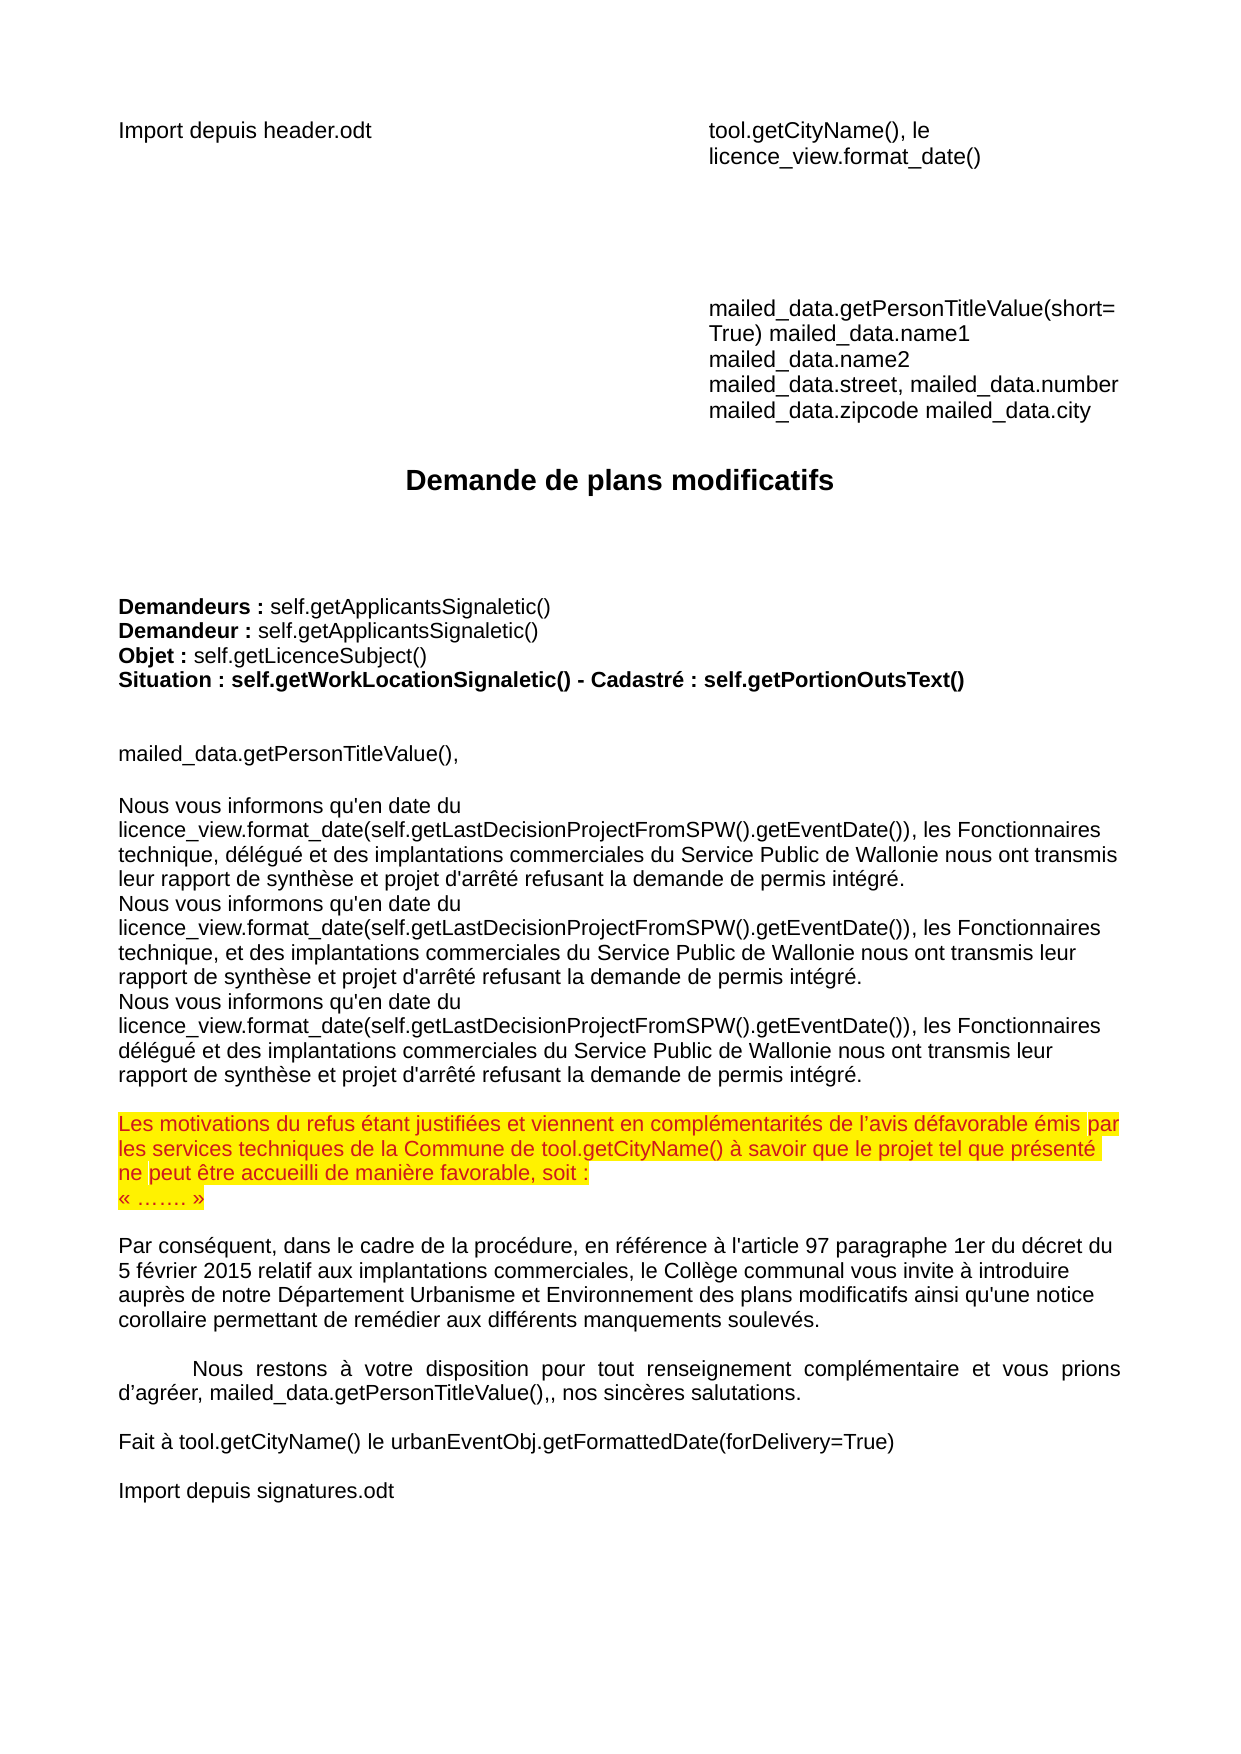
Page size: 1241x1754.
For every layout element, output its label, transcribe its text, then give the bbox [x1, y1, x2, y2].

text Demandeurs : self.getApplicantsSignaletic() [118, 594, 1122, 619]
table_header Import depuis header.odt [118, 118, 708, 436]
text Par conséquent, dans le cadre de la procédure, en référence à l'article 97 paragraphe 1er du décret du 5 février 2015 relatif aux implantations commerciales, le Collège communal vous invite à introduire auprès de notre Département Urbanisme et Environnement des plans modificatifs ainsi qu'une notice corollaire permettant de remédier aux différents manquements soulevés. [118, 1234, 1122, 1332]
text Nous vous informons qu'en date du licence_view.format_date(self.getLastDecisionProjectFromSPW().getEventDate()), les Fonctionnaires technique, et des implantations commerciales du Service Public de Wallonie nous ont transmis leur rapport de synthèse et projet d'arrêté refusant la demande de permis intégré. [118, 891, 1122, 989]
table_header tool.getCityName(), le licence_view.format_date() mailed_data.getPersonTitleValue(short=True) mailed_data.name1 mailed_data.name2 mailed_data.street, mailed_data.number mailed_data.zipcode mailed_data.city [709, 118, 1128, 436]
text Demandeur : self.getApplicantsSignaletic() [118, 619, 1122, 643]
title Demande de plans modificatifs [118, 464, 1122, 496]
text Les motivations du refus étant justifiées et viennent en complémentarités de l’avis défavorable émis par les services techniques de la Commune de tool.getCityName() à savoir que le projet tel que présenté ne peut être accueilli de manière favorable, soit : [118, 1112, 1122, 1185]
text Nous vous informons qu'en date du licence_view.format_date(self.getLastDecisionProjectFromSPW().getEventDate()), les Fonctionnaires technique, délégué et des implantations commerciales du Service Public de Wallonie nous ont transmis leur rapport de synthèse et projet d'arrêté refusant la demande de permis intégré. [118, 793, 1122, 891]
text « ……. » [118, 1185, 1122, 1210]
text Objet : self.getLicenceSubject() [118, 643, 1122, 668]
text Import depuis signatures.odt [118, 1479, 1122, 1503]
text Nous vous informons qu'en date du licence_view.format_date(self.getLastDecisionProjectFromSPW().getEventDate()), les Fonctionnaires délégué et des implantations commerciales du Service Public de Wallonie nous ont transmis leur rapport de synthèse et projet d'arrêté refusant la demande de permis intégré. [118, 989, 1122, 1087]
text mailed_data.getPersonTitleValue(), [118, 741, 1122, 766]
text Fait à tool.getCityName() le urbanEventObj.getFormattedDate(forDelivery=True) [118, 1430, 1122, 1454]
text Situation : self.getWorkLocationSignaletic() - Cadastré : self.getPortionOutsText() [118, 668, 1122, 692]
text Nous restons à votre disposition pour tout renseignement complémentaire et vous prions d’agréer, mailed_data.getPersonTitleValue(),, nos sincères salutations. [118, 1357, 1122, 1406]
